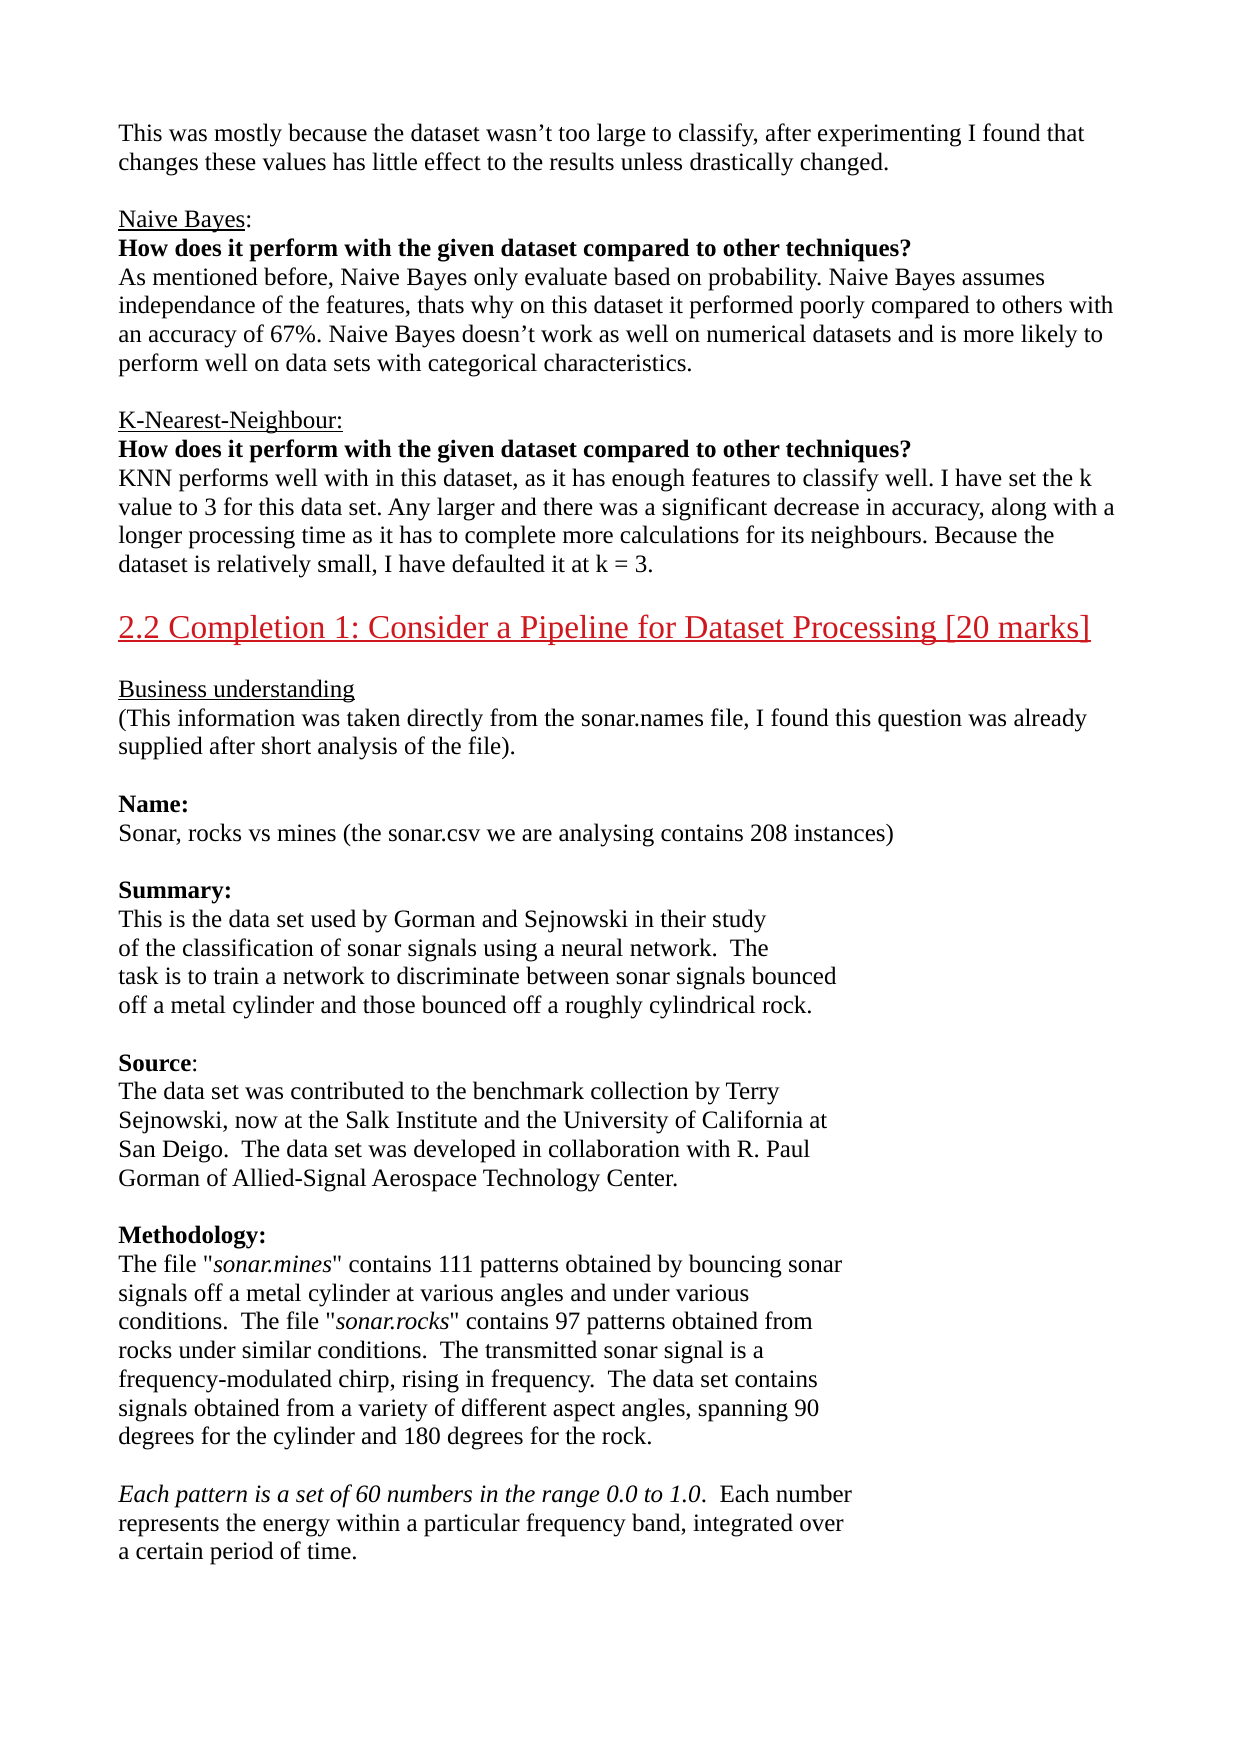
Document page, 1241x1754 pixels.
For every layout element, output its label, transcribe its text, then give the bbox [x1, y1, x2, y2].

text Business understanding [118, 674, 1122, 703]
text This is the data set used by Gorman and Sejnowski in their study [118, 904, 1122, 933]
text KNN performs well with in this dataset, as it has enough features to classify well. I have set the k value to 3 for this data set. Any larger and there was a significant decrease in accuracy, along with a longer processing time as it has to complete more calculations for its neighbours. Because the dataset is relatively small, I have defaulted it at k = 3. [118, 463, 1122, 578]
text Gorman of Allied-Signal Aerospace Technology Center. [118, 1163, 1122, 1191]
text K-Nearest-Neighbour: [118, 406, 1122, 434]
text signals obtained from a variety of different aspect angles, spanning 90 [118, 1393, 1122, 1421]
text Summary: [118, 875, 1122, 904]
text off a metal cylinder and those bounced off a roughly cylindrical rock. [118, 990, 1122, 1019]
text conditions. The file "sonar.rocks" contains 97 patterns obtained from [118, 1306, 1122, 1335]
text Name: [118, 789, 1122, 818]
text rocks under similar conditions. The transmitted sonar signal is a [118, 1335, 1122, 1364]
text Sejnowski, now at the Salk Institute and the University of California at [118, 1105, 1122, 1134]
text (This information was taken directly from the sonar.names file, I found this question was already supplied after short analysis of the file). [118, 703, 1122, 760]
text This was mostly because the dataset wasn’t too large to classify, after experimenting I found that changes these values has little effect to the results unless drastically changed. [118, 118, 1122, 176]
text Sonar, rocks vs mines (the sonar.csv we are analysing contains 208 instances) [118, 818, 1122, 846]
text How does it perform with the given dataset compared to other techniques? [118, 233, 1122, 262]
text The data set was contributed to the benchmark collection by Terry [118, 1076, 1122, 1105]
text Methodology: [118, 1220, 1122, 1249]
text 2.2 Completion 1: Consider a Pipeline for Dataset Processing [20 marks] [118, 607, 1122, 645]
text The file "sonar.mines" contains 111 patterns obtained by bouncing sonar [118, 1249, 1122, 1278]
text a certain period of time. [118, 1536, 1122, 1565]
text of the classification of sonar signals using a neural network. The [118, 933, 1122, 961]
text Each pattern is a set of 60 numbers in the range 0.0 to 1.0. Each number [118, 1479, 1122, 1508]
text As mentioned before, Naive Bayes only evaluate based on probability. Naive Bayes assumes independance of the features, thats why on this dataset it performed poorly compared to others with an accuracy of 67%. Naive Bayes doesn’t work as well on numerical datasets and is more likely to perform well on data sets with categorical characteristics. [118, 262, 1122, 377]
text task is to train a network to discriminate between sonar signals bounced [118, 961, 1122, 990]
text frequency-modulated chirp, rising in frequency. The data set contains [118, 1364, 1122, 1393]
text represents the energy within a particular frequency band, integrated over [118, 1508, 1122, 1536]
text San Deigo. The data set was developed in collaboration with R. Paul [118, 1134, 1122, 1163]
text signals off a metal cylinder at various angles and under various [118, 1278, 1122, 1306]
text Source: [118, 1048, 1122, 1076]
text degrees for the cylinder and 180 degrees for the rock. [118, 1421, 1122, 1450]
text Naive Bayes: [118, 204, 1122, 233]
text How does it perform with the given dataset compared to other techniques? [118, 434, 1122, 463]
